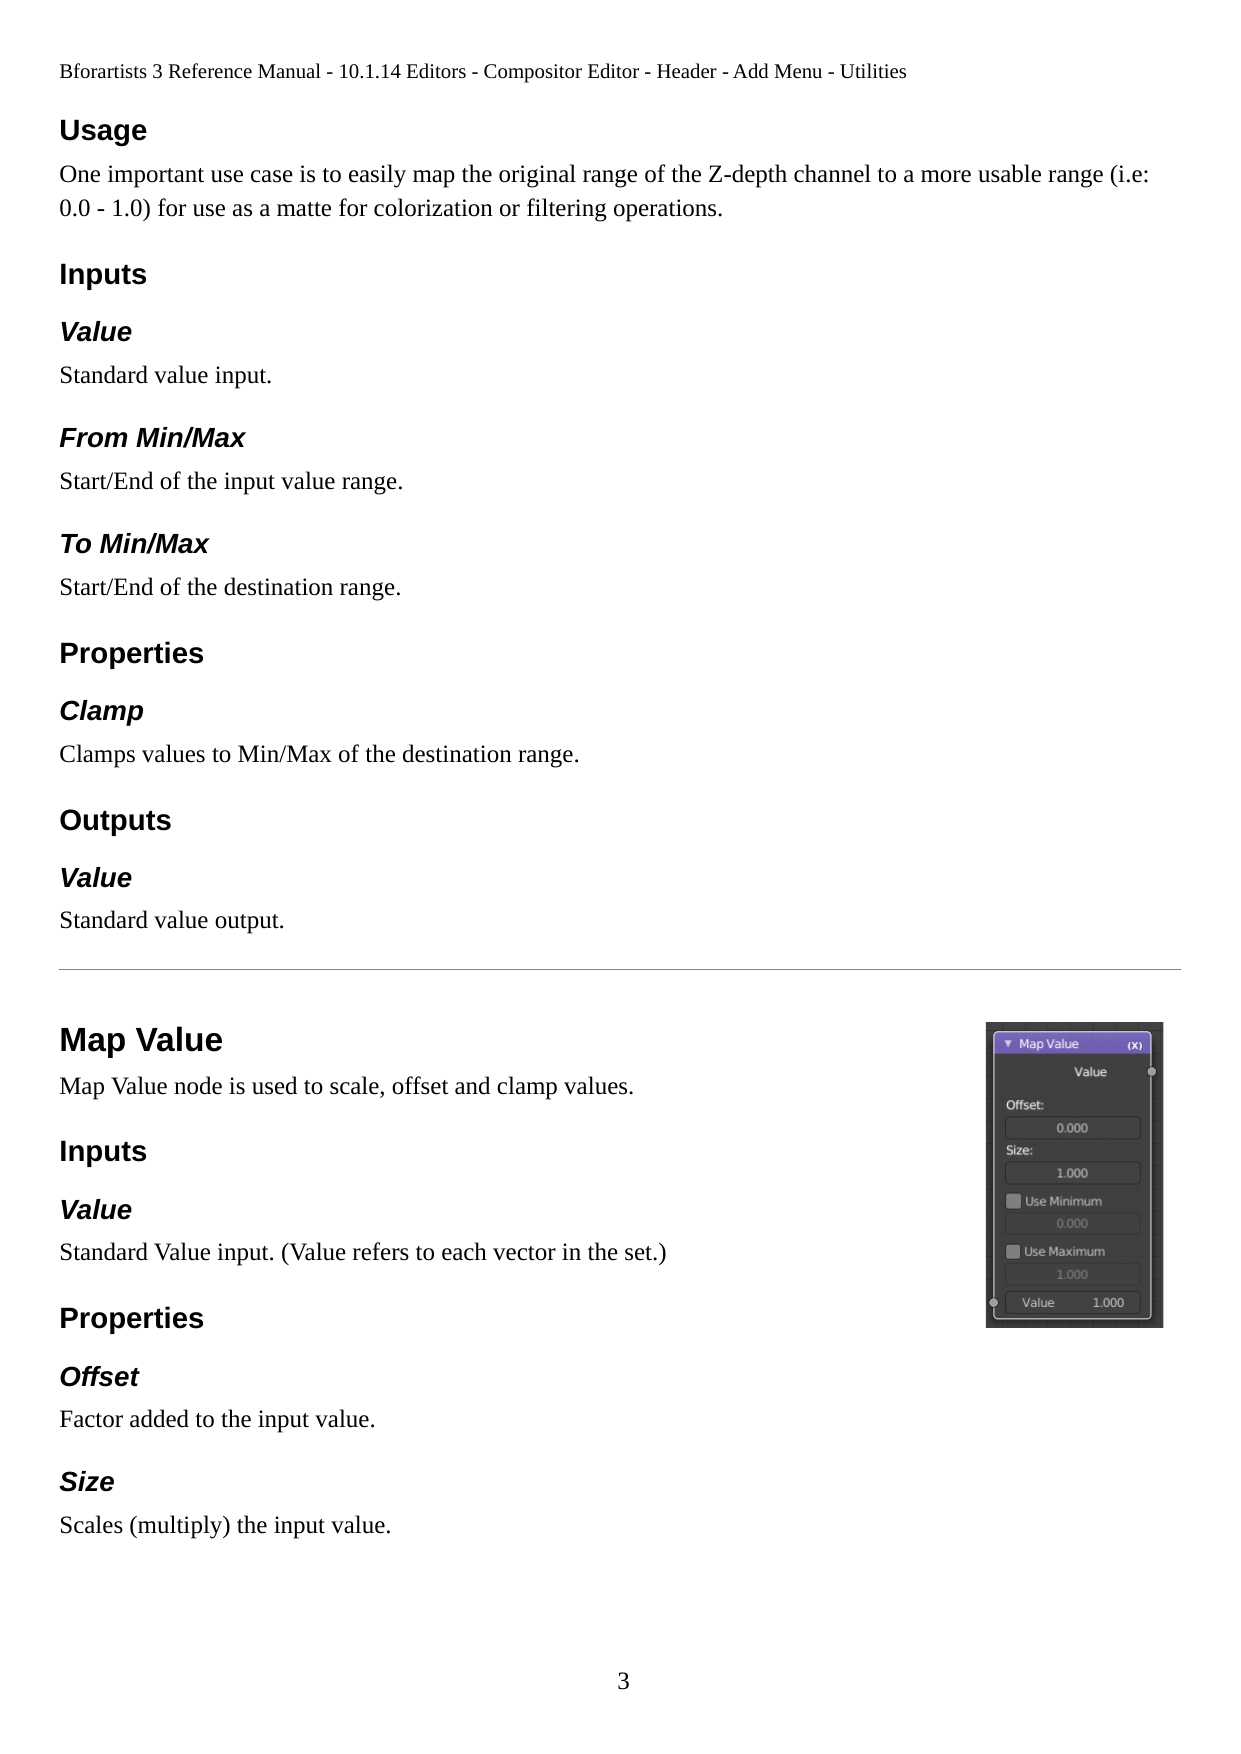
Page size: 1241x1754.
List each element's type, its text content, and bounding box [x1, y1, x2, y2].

subtitle From Min/Max [59, 422, 1181, 453]
picture [985, 1022, 1164, 1328]
text Standard value input. [59, 360, 1181, 389]
text Factor added to the input value. [59, 1404, 1181, 1433]
text Standard value output. [59, 906, 1181, 934]
text Standard Value input. (Value refers to each vector in the set.) [59, 1237, 985, 1266]
text Map Value node is used to scale, offset and clamp values. [59, 1071, 985, 1099]
subtitle Value [59, 861, 1181, 893]
text Start/End of the input value range. [59, 466, 1181, 495]
subtitle Clamp [59, 694, 1181, 726]
subtitle Value [59, 316, 1181, 348]
subtitle [1164, 1134, 1181, 1168]
subtitle Offset [59, 1360, 1181, 1392]
subtitle Map Value [59, 1019, 1181, 1058]
subtitle [1164, 1193, 1181, 1225]
subtitle Outputs [59, 802, 1181, 836]
subtitle Inputs [59, 1134, 985, 1168]
subtitle Value [59, 1193, 985, 1225]
text Scales (multiply) the input value. [59, 1510, 1181, 1539]
subtitle Properties [59, 636, 1181, 669]
subtitle Properties [59, 1301, 1181, 1335]
subtitle Usage [59, 113, 1181, 146]
text One important use case is to easily map the original range of the Z-depth channel to a more usable range (i.e: 0.0 - 1.0) for use as a matte for colorization or filtering operations. [59, 159, 1181, 222]
subtitle Size [59, 1466, 1181, 1498]
subtitle Inputs [59, 257, 1181, 291]
subtitle To Min/Max [59, 528, 1181, 559]
text Clamps values to Min/Max of the destination range. [59, 739, 1181, 767]
text Start/End of the destination range. [59, 572, 1181, 601]
